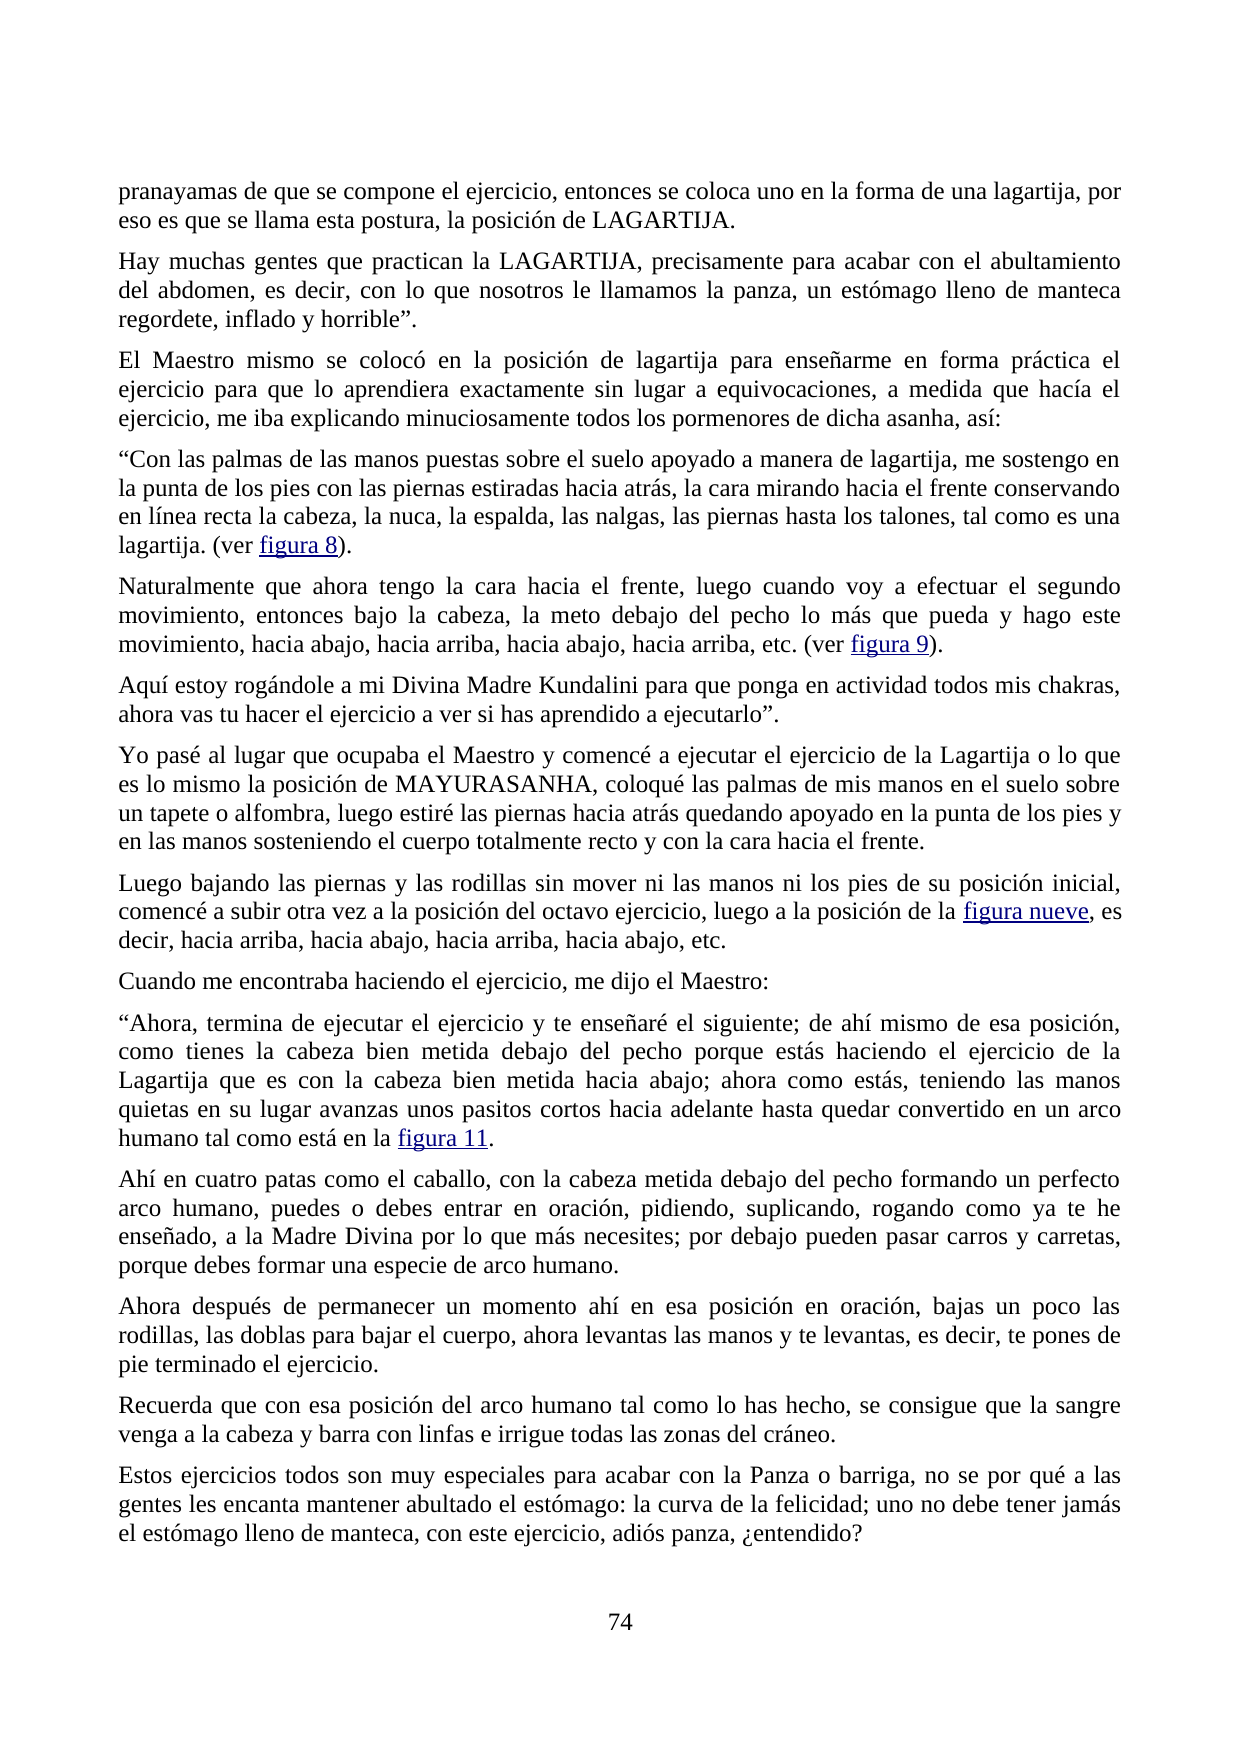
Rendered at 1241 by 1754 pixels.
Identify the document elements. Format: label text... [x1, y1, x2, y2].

text Cuando me encontraba haciendo el ejercicio, me dijo el Maestro: [118, 966, 1122, 995]
text El Maestro mismo se colocó en la posición de lagartija para enseñarme en forma práctica el ejercicio para que lo aprendiera exactamente sin lugar a equivocaciones, a medida que hacía el ejercicio, me iba explicando minuciosamente todos los pormenores de dicha asanha, así: [118, 345, 1122, 431]
text Estos ejercicios todos son muy especiales para acabar con la Panza o barriga, no se por qué a las gentes les encanta mantener abultado el estómago: la curva de la felicidad; uno no debe tener jamás el estómago lleno de manteca, con este ejercicio, adiós panza, ¿entendido? [118, 1460, 1122, 1546]
text Recuerda que con esa posición del arco humano tal como lo has hecho, se consigue que la sangre venga a la cabeza y barra con linfas e irrigue todas las zonas del cráneo. [118, 1390, 1122, 1448]
text “Ahora, termina de ejecutar el ejercicio y te enseñaré el siguiente; de ahí mismo de esa posición, como tienes la cabeza bien metida debajo del pecho porque estás haciendo el ejercicio de la Lagartija que es con la cabeza bien metida hacia abajo; ahora como estás, teniendo las manos quietas en su lugar avanzas unos pasitos cortos hacia adelante hasta quedar convertido en un arco humano tal como está en la figura 11. [118, 1008, 1122, 1151]
text Aquí estoy rogándole a mi Divina Madre Kundalini para que ponga en actividad todos mis chakras, ahora vas tu hacer el ejercicio a ver si has aprendido a ejecutarlo”. [118, 670, 1122, 728]
text Hay muchas gentes que practican la LAGARTIJA, precisamente para acabar con el abultamiento del abdomen, es decir, con lo que nosotros le llamamos la panza, un estómago lleno de manteca regordete, inflado y horrible”. [118, 246, 1122, 333]
text Luego bajando las piernas y las rodillas sin mover ni las manos ni los pies de su posición inicial, comencé a subir otra vez a la posición del octavo ejercicio, luego a la posición de la figura nueve, es decir, hacia arriba, hacia abajo, hacia arriba, hacia abajo, etc. [118, 868, 1122, 954]
text pranayamas de que se compone el ejercicio, entonces se coloca uno en la forma de una lagartija, por eso es que se llama esta postura, la posición de LAGARTIJA. [118, 176, 1122, 234]
text Ahí en cuatro patas como el caballo, con la cabeza metida debajo del pecho formando un perfecto arco humano, puedes o debes entrar en oración, pidiendo, suplicando, rogando como ya te he enseñado, a la Madre Divina por lo que más necesites; por debajo pueden pasar carros y carretas, porque debes formar una especie de arco humano. [118, 1164, 1122, 1279]
text Ahora después de permanecer un momento ahí en esa posición en oración, bajas un poco las rodillas, las doblas para bajar el cuerpo, ahora levantas las manos y te levantas, es decir, te pones de pie terminado el ejercicio. [118, 1291, 1122, 1378]
text Naturalmente que ahora tengo la cara hacia el frente, luego cuando voy a efectuar el segundo movimiento, entonces bajo la cabeza, la meto debajo del pecho lo más que pueda y hago este movimiento, hacia abajo, hacia arriba, hacia abajo, hacia arriba, etc. (ver figura 9). [118, 571, 1122, 658]
text “Con las palmas de las manos puestas sobre el suelo apoyado a manera de lagartija, me sostengo en la punta de los pies con las piernas estiradas hacia atrás, la cara mirando hacia el frente conservando en línea recta la cabeza, la nuca, la espalda, las nalgas, las piernas hasta los talones, tal como es una lagartija. (ver figura 8). [118, 444, 1122, 559]
text Yo pasé al lugar que ocupaba el Maestro y comencé a ejecutar el ejercicio de la Lagartija o lo que es lo mismo la posición de MAYURASANHA, coloqué las palmas de mis manos en el suelo sobre un tapete o alfombra, luego estiré las piernas hacia atrás quedando apoyado en la punta de los pies y en las manos sosteniendo el cuerpo totalmente recto y con la cara hacia el frente. [118, 740, 1122, 855]
